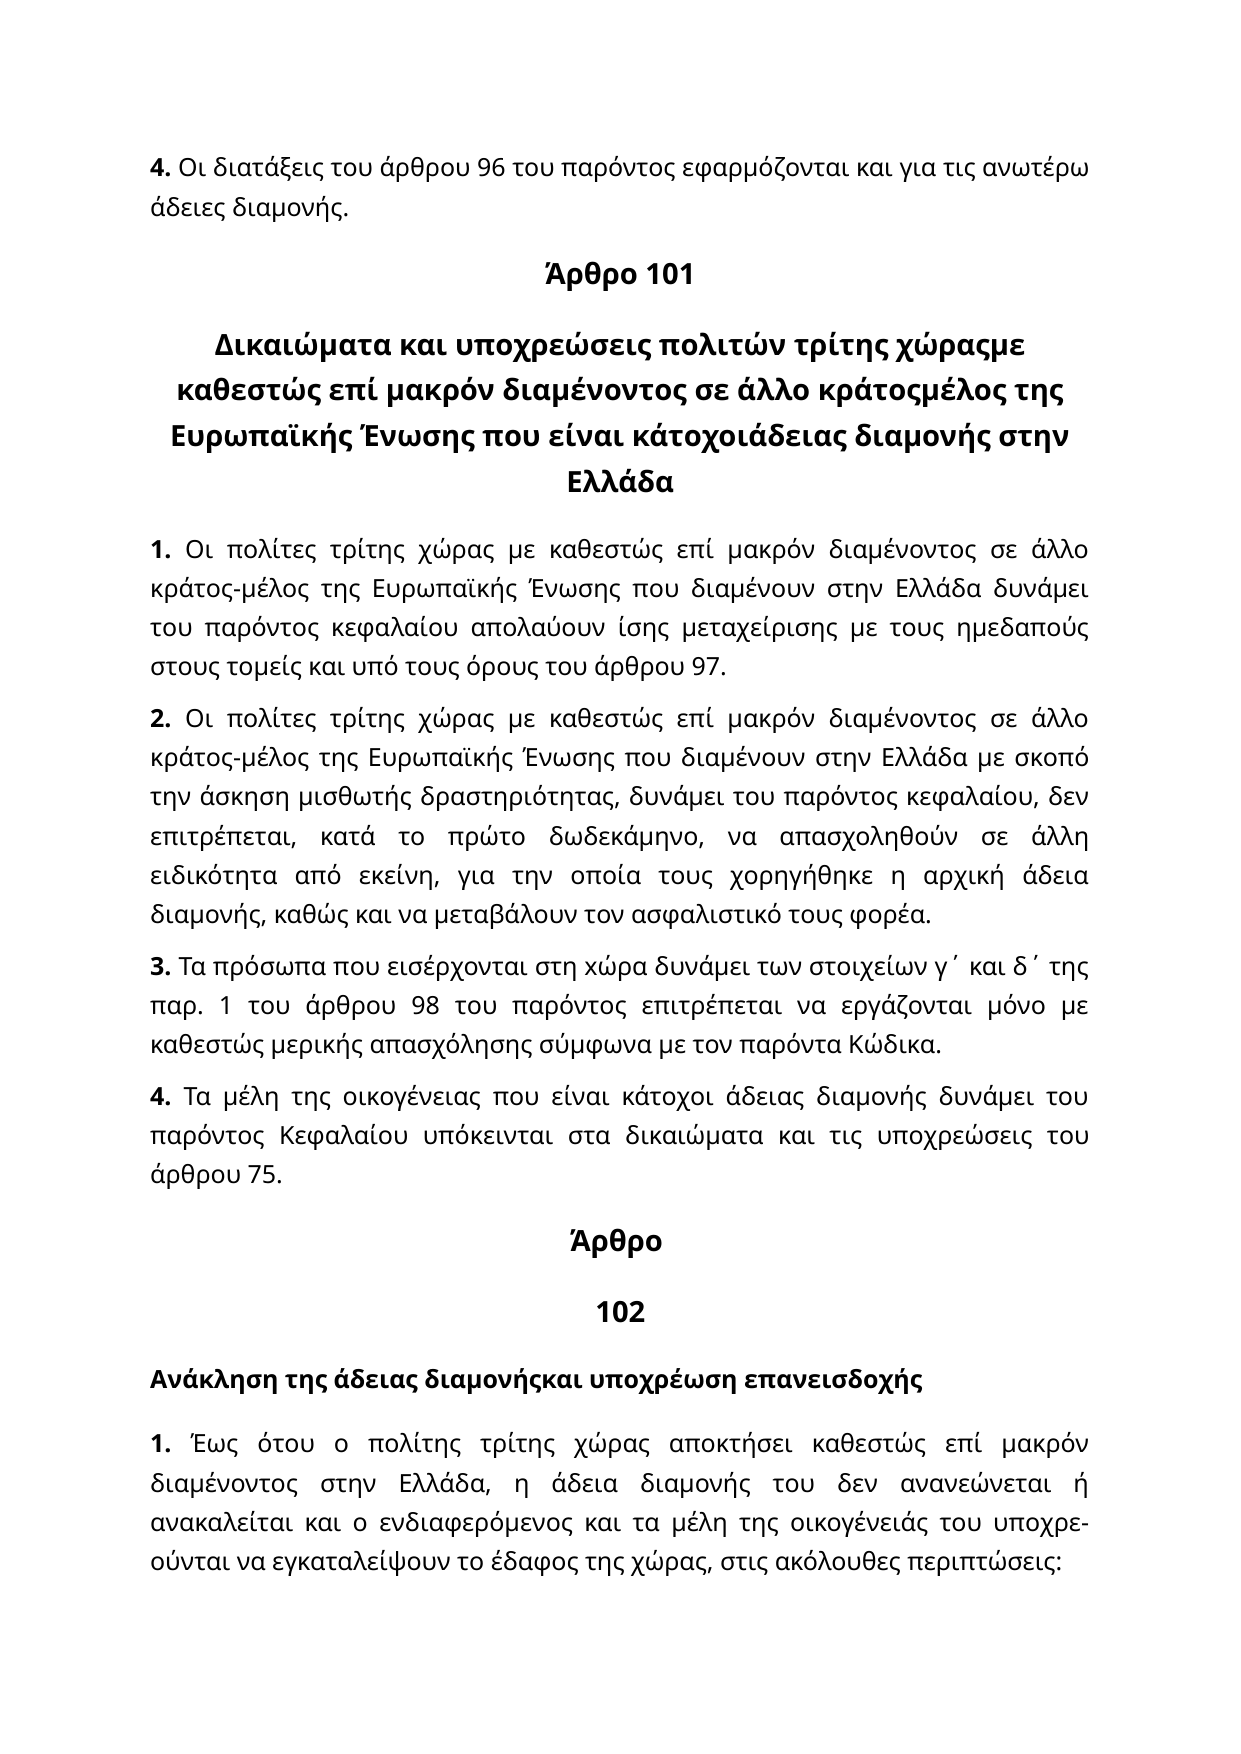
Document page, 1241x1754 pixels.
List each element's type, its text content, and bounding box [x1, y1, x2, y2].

text 2. Οι πολίτες τρίτης χώρας με καθεστώς επί μακρόν διαμένοντος σε άλλο κράτος-μέλος της Ευρωπαϊκής Ένωσης που διαμένουν στην Ελλάδα με σκοπό την άσκηση μισθωτής δραστηριότητας, δυνάμει του παρόντος κεφαλαίου, δεν επιτρέπεται, κατά το πρώτο δωδεκάμηνο, να απασχοληθούν σε άλλη ειδικότητα από εκείνη, για την οποία τους χορηγήθηκε η αρχική άδεια διαμονής, καθώς και να μεταβάλουν τον ασφαλιστικό τους φορέα. [150, 701, 1090, 931]
text 4. Τα μέλη της οικογένειας που είναι κάτοχοι άδειας διαμονής δυνάμει του παρόντος Κεφαλαίου υπόκεινται στα δικαιώματα και τις υποχρεώσεις του άρθρου 75. [150, 1078, 1090, 1191]
subtitle 102 [150, 1291, 1090, 1331]
subtitle Άρθρο 101 [150, 253, 1090, 293]
text Ανάκληση της άδειας διαμονήςκαι υποχρέωση επανεισδοχής [150, 1362, 1090, 1396]
subtitle Άρθρο [150, 1221, 1090, 1260]
text 1. Οι πολίτες τρίτης χώρας με καθεστώς επί μακρόν διαμένοντος σε άλλο κράτος-μέλος της Ευρωπαϊκής Ένωσης που διαμένουν στην Ελλάδα δυνάμει του παρόντος κεφαλαίου απολαύουν ίσης μεταχείρισης με τους ημεδαπούς στους τομείς και υπό τους όρους του άρθρου 97. [150, 531, 1090, 683]
text 4. Οι διατάξεις του άρθρου 96 του παρόντος εφαρμόζονται και για τις ανωτέρω άδειες διαμονής. [150, 150, 1090, 223]
text 3. Τα πρόσωπα που εισέρχονται στη xώρα δυνάμει των στοιχείων γ΄ και δ΄ της παρ. 1 του άρθρου 98 του παρόντος επιτρέπεται να εργάζονται μόνο με καθεστώς μερικής απασχόλησης σύμφωνα με τον παρόντα Κώδικα. [150, 948, 1090, 1061]
subtitle Δικαιώματα και υποχρεώσεις πολιτών τρίτης χώραςμε καθεστώς επί μακρόν διαμένοντος σε άλλο κράτοςμέλος της Ευρωπαϊκής Ένωσης που είναι κάτοχοιάδειας διαμονής στην Ελλάδα [150, 324, 1090, 501]
text 1. Έως ότου ο πολίτης τρίτης χώρας αποκτήσει καθεστώς επί μακρόν διαμένοντος στην Ελλάδα, η άδεια διαμονής του δεν ανανεώνεται ή ανακαλείται και ο ενδιαφερόμενος και τα μέλη της οικογένειάς του υποχρε- ούνται να εγκαταλείψουν το έδαφος της χώρας, στις ακόλουθες περιπτώσεις: [150, 1426, 1090, 1578]
